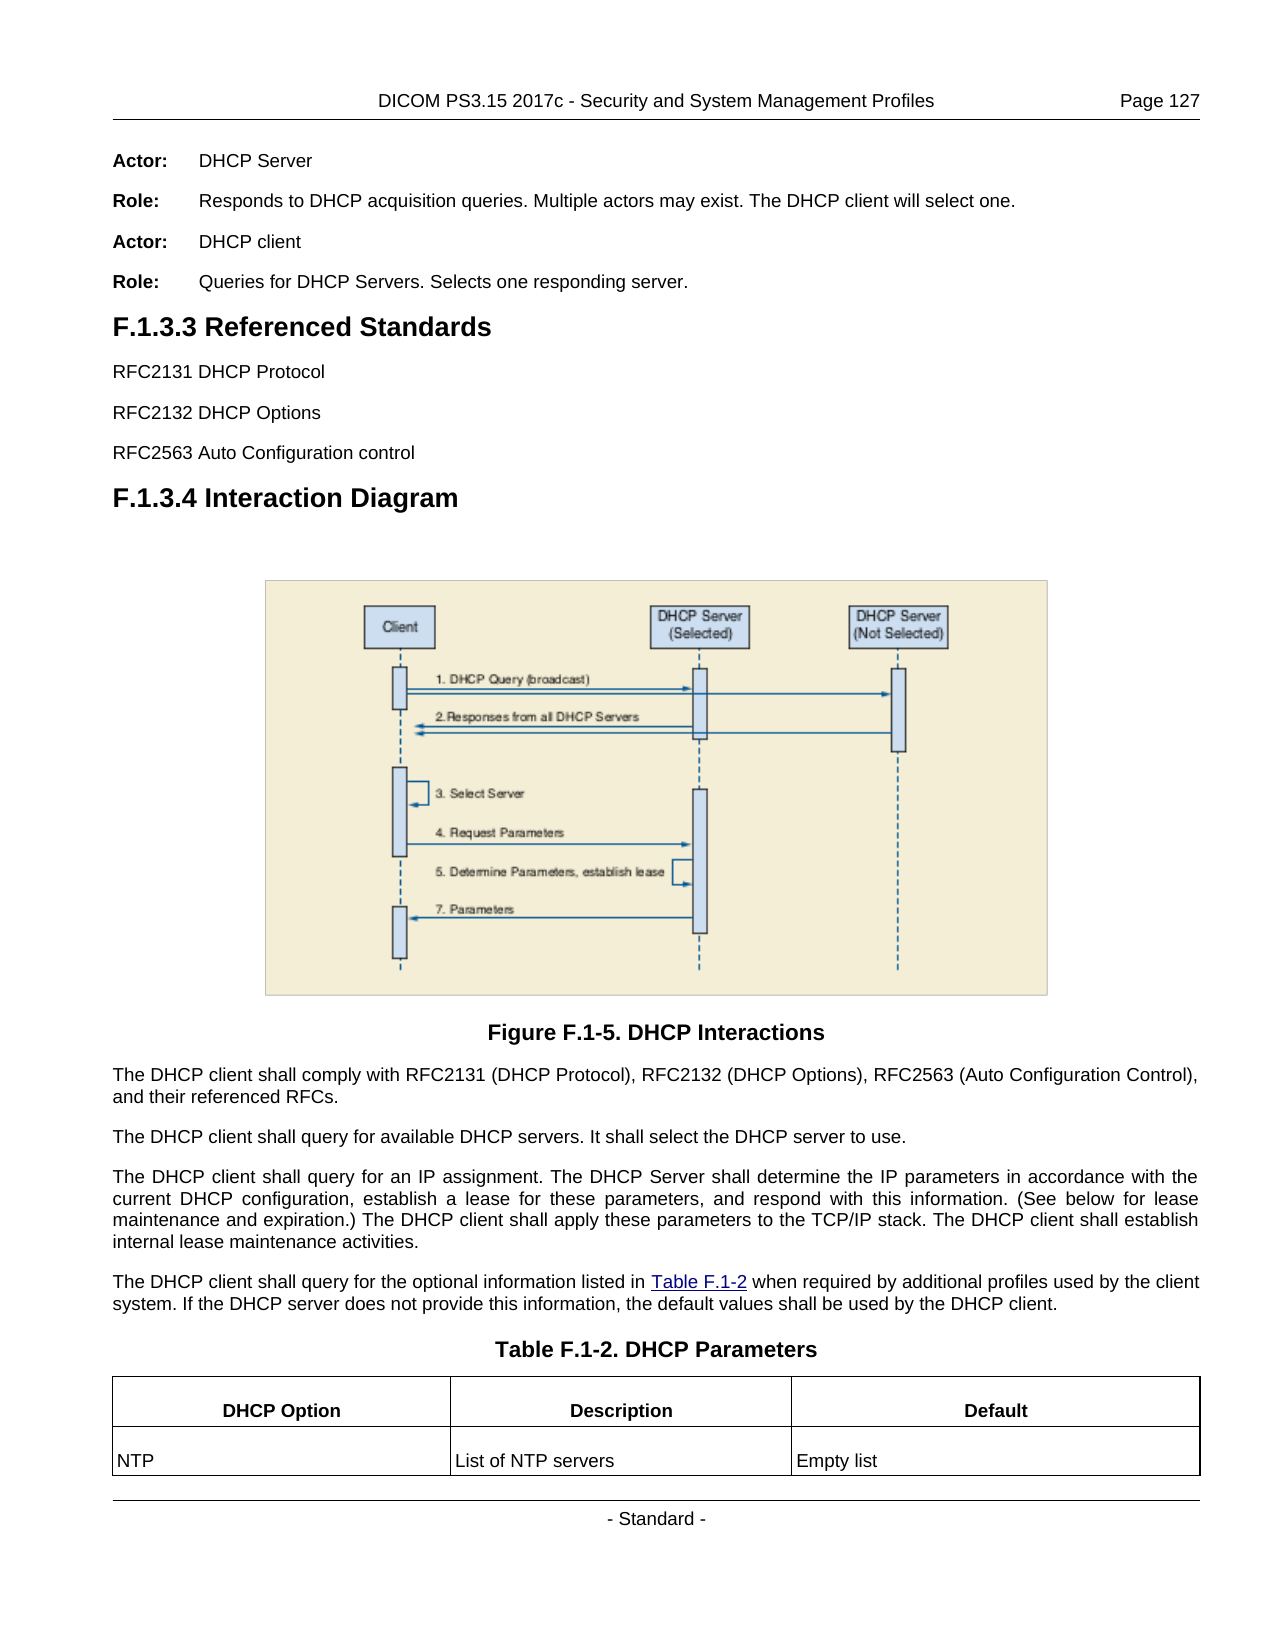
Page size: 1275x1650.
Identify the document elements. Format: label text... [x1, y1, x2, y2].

text RFC2131 DHCP Protocol [112, 361, 1200, 383]
text F.1.3.3 Referenced Standards [112, 311, 1200, 342]
table_header Default [792, 1377, 1199, 1426]
text Actor: DHCP client [112, 231, 1200, 252]
table_cell Empty list [792, 1427, 1199, 1475]
table_cell NTP [113, 1427, 450, 1475]
text Table F.1-2. DHCP Parameters [112, 1337, 1200, 1362]
text Actor: DHCP Server [112, 150, 1200, 172]
text Role: Responds to DHCP acquisition queries. Multiple actors may exist. The DHCP client will select one. [112, 190, 1200, 212]
text The DHCP client shall comply with RFC2131 (DHCP Protocol), RFC2132 (DHCP Options), RFC2563 (Auto Configuration Control), and their referenced RFCs. [112, 1064, 1200, 1107]
text RFC2563 Auto Configuration control [112, 442, 1200, 463]
table_header DHCP Option [113, 1377, 450, 1426]
table_cell List of NTP servers [451, 1427, 791, 1475]
text The DHCP client shall query for the optional information listed in Table F.1-2 when required by additional profiles used by the client system. If the DHCP server does not provide this information, the default values shall be used by the DHCP client. [112, 1271, 1200, 1314]
text The DHCP client shall query for available DHCP servers. It shall select the DHCP server to use. [112, 1126, 1200, 1147]
text Role: Queries for DHCP Servers. Selects one responding server. [112, 271, 1200, 292]
text F.1.3.4 Interaction Diagram [112, 482, 1200, 513]
picture [264, 579, 1049, 997]
text RFC2132 DHCP Options [112, 402, 1200, 423]
text The DHCP client shall query for an IP assignment. The DHCP Server shall determine the IP parameters in accordance with the current DHCP configuration, establish a lease for these parameters, and respond with this information. (See below for lease maintenance and expiration.) The DHCP client shall apply these parameters to the TCP/IP stack. The DHCP client shall establish internal lease maintenance activities. [112, 1166, 1200, 1252]
table_header Description [451, 1377, 791, 1426]
text Figure F.1-5. DHCP Interactions [112, 1019, 1200, 1045]
